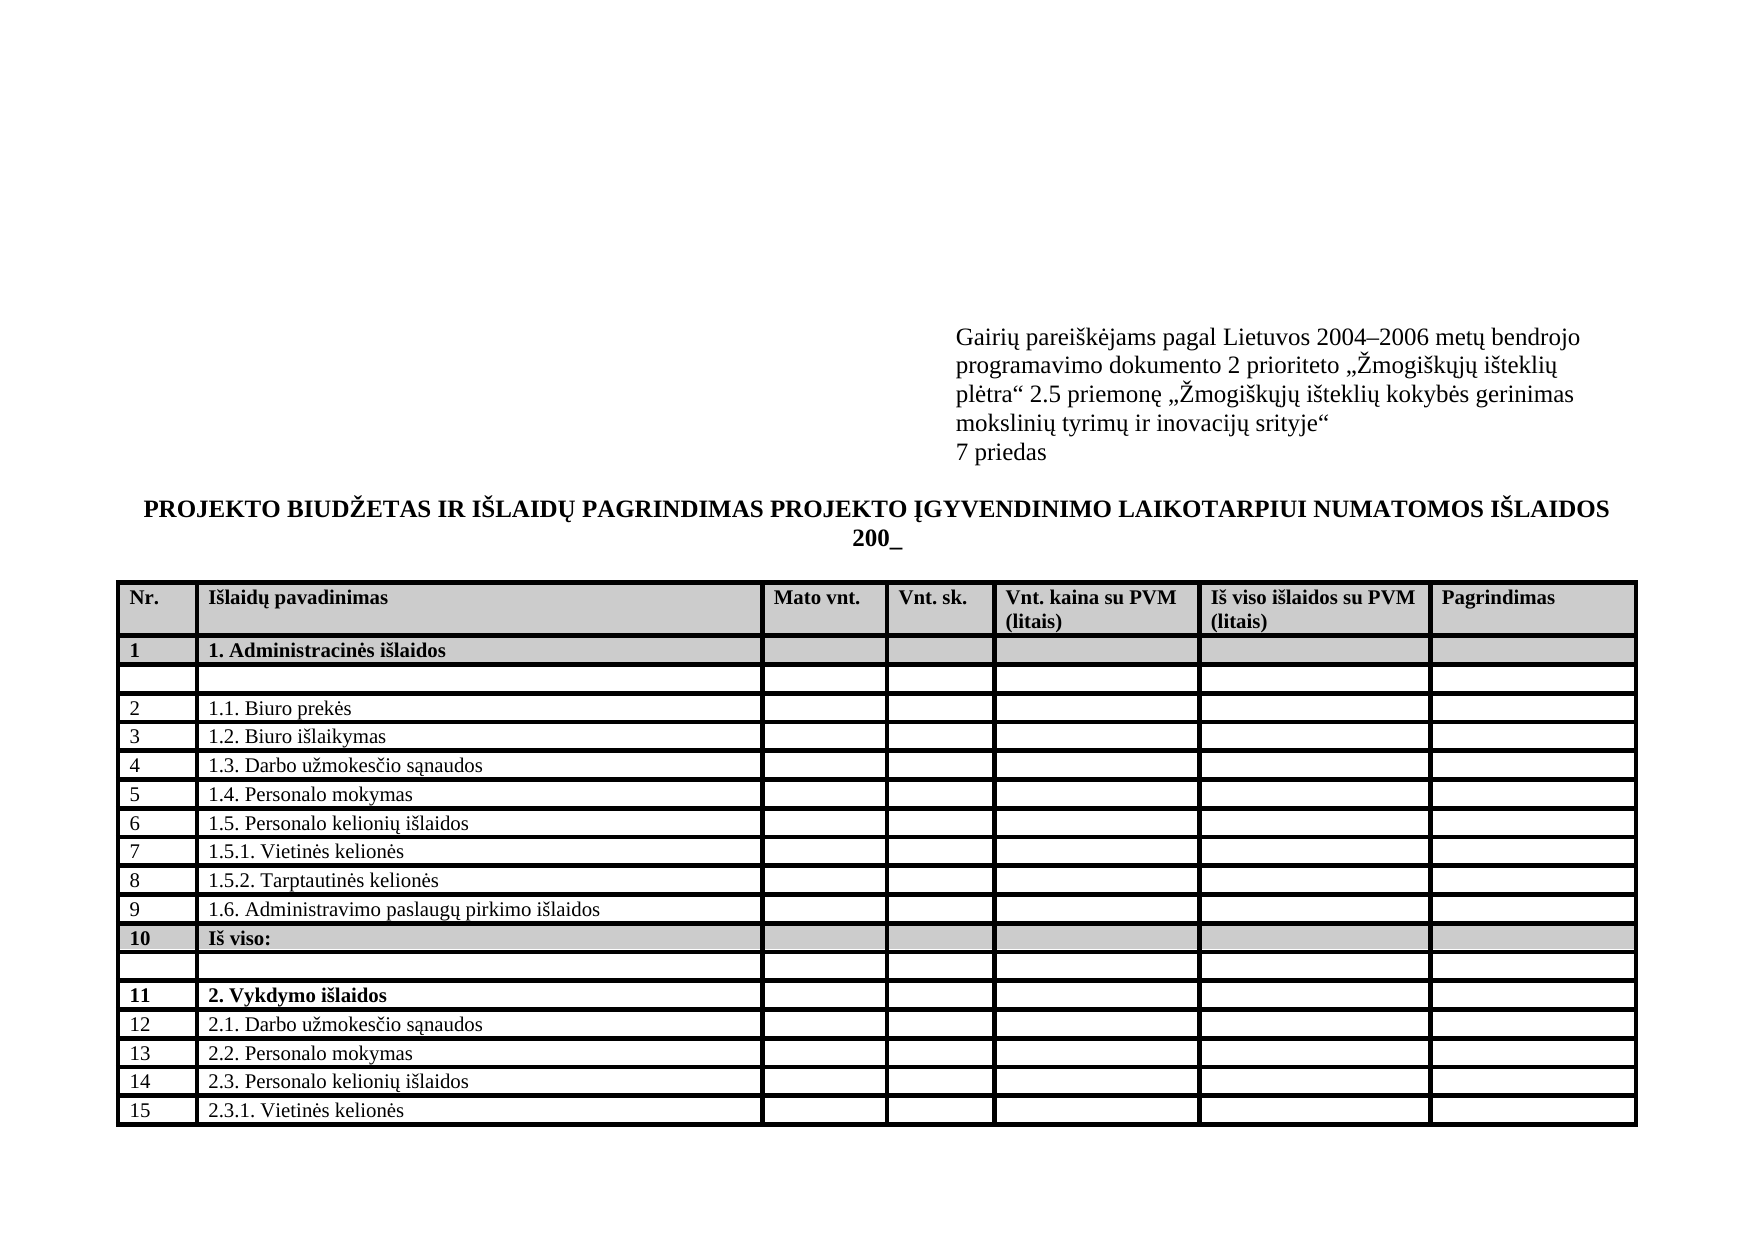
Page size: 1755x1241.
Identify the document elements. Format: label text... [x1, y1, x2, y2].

table_cell 1.1. Biuro prekės [199, 696, 760, 719]
table_cell [997, 868, 1197, 892]
table_cell 2 [120, 696, 195, 719]
table_cell [1202, 1041, 1428, 1064]
table_cell [997, 839, 1197, 863]
table_cell [889, 811, 992, 834]
table_cell [765, 782, 885, 806]
table_cell [1202, 638, 1428, 662]
table_cell 1.5. Personalo kelionių išlaidos [199, 811, 760, 834]
table_cell 10 [120, 926, 195, 949]
table_cell [1202, 782, 1428, 806]
table_header Mato vnt. [765, 585, 885, 633]
table_cell 12 [120, 1012, 195, 1036]
table_cell [997, 954, 1197, 978]
table_cell 3 [120, 724, 195, 748]
table_cell [997, 724, 1197, 748]
text plėtra“ 2.5 priemonę „Žmogiškųjų išteklių kokybės gerinimas [118, 379, 1636, 408]
table_cell [1433, 811, 1634, 834]
table_cell [765, 753, 885, 777]
text PROJEKTO BIUDŽETAS IR IŠLAIDŲ PAGRINDIMAS PROJEKTO ĮGYVENDINIMO LAIKOTARPIUI NUMATOMOS IŠLAIDOS 200_ [118, 494, 1636, 552]
table_cell [1202, 696, 1428, 719]
table_cell [889, 954, 992, 978]
table_cell [1433, 926, 1634, 949]
table_cell [1433, 1098, 1634, 1122]
table_cell 13 [120, 1041, 195, 1064]
table_cell [997, 1098, 1197, 1122]
table_cell [765, 926, 885, 949]
table_cell 1.5.2. Tarptautinės kelionės [199, 868, 760, 892]
table_cell [1433, 638, 1634, 662]
table_cell [889, 926, 992, 949]
text 7 priedas [118, 437, 1636, 465]
table_header Nr. [120, 585, 195, 633]
table_cell [1202, 667, 1428, 691]
table_cell 4 [120, 753, 195, 777]
table_cell [889, 667, 992, 691]
table_cell [765, 897, 885, 921]
table_cell [997, 1069, 1197, 1093]
table_cell 1.4. Personalo mokymas [199, 782, 760, 806]
table_cell [1202, 1012, 1428, 1036]
table_cell [765, 811, 885, 834]
table_cell [1202, 926, 1428, 949]
table_cell [889, 1012, 992, 1036]
table_cell 7 [120, 839, 195, 863]
table_cell [765, 1069, 885, 1093]
table_cell [997, 897, 1197, 921]
table_cell 14 [120, 1069, 195, 1093]
table_cell [1202, 753, 1428, 777]
table_cell 2.3. Personalo kelionių išlaidos [199, 1069, 760, 1093]
table_cell [997, 811, 1197, 834]
table_cell [1202, 1069, 1428, 1093]
table_header Išlaidų pavadinimas [199, 585, 760, 633]
table_cell [765, 868, 885, 892]
table_cell [1433, 1012, 1634, 1036]
table_cell [120, 667, 195, 691]
table_cell 1. Administracinės išlaidos [199, 638, 760, 662]
table_cell 2.1. Darbo užmokesčio sąnaudos [199, 1012, 760, 1036]
table_cell 1.2. Biuro išlaikymas [199, 724, 760, 748]
table_cell [997, 1012, 1197, 1036]
table_cell [765, 954, 885, 978]
table_cell [120, 954, 195, 978]
table_cell [889, 782, 992, 806]
table_cell [997, 926, 1197, 949]
table_cell 11 [120, 983, 195, 1007]
table_cell 9 [120, 897, 195, 921]
table_cell 1.5.1. Vietinės kelionės [199, 839, 760, 863]
table_cell [889, 753, 992, 777]
table_cell [1433, 897, 1634, 921]
table_cell [889, 983, 992, 1007]
table_cell [889, 868, 992, 892]
table_header Vnt. sk. [889, 585, 992, 633]
table_cell [889, 1041, 992, 1064]
table_cell [765, 724, 885, 748]
table_cell [997, 696, 1197, 719]
table_cell [765, 1098, 885, 1122]
table_cell [1202, 954, 1428, 978]
table_cell 2.3.1. Vietinės kelionės [199, 1098, 760, 1122]
table_cell [1433, 667, 1634, 691]
table_cell [997, 638, 1197, 662]
table_cell [1433, 753, 1634, 777]
table_cell [1433, 954, 1634, 978]
table_cell [889, 897, 992, 921]
table_cell [1202, 811, 1428, 834]
table_cell 1.6. Administravimo paslaugų pirkimo išlaidos [199, 897, 760, 921]
table_cell [1202, 724, 1428, 748]
text mokslinių tyrimų ir inovacijų srityje“ [118, 408, 1636, 437]
text programavimo dokumento 2 prioriteto „Žmogiškųjų išteklių [118, 350, 1636, 379]
table_cell [765, 638, 885, 662]
table_cell [1433, 868, 1634, 892]
table_cell [1433, 696, 1634, 719]
table_cell [1433, 1041, 1634, 1064]
table_cell [765, 839, 885, 863]
table_cell [997, 667, 1197, 691]
table_cell 5 [120, 782, 195, 806]
table_cell [997, 753, 1197, 777]
table_cell [997, 782, 1197, 806]
table_cell [1202, 839, 1428, 863]
table_cell [997, 983, 1197, 1007]
table_cell Iš viso: [199, 926, 760, 949]
table_cell [765, 696, 885, 719]
table_cell [1433, 983, 1634, 1007]
table_cell [1202, 1098, 1428, 1122]
table_cell [199, 954, 760, 978]
table_cell [1433, 724, 1634, 748]
table_cell [765, 1012, 885, 1036]
table_cell [1202, 983, 1428, 1007]
table_cell 2.2. Personalo mokymas [199, 1041, 760, 1064]
table_cell [1202, 868, 1428, 892]
table_cell [997, 1041, 1197, 1064]
table_header Vnt. kaina su PVM (litais) [997, 585, 1197, 633]
table_header Pagrindimas [1433, 585, 1634, 633]
table_cell [889, 1069, 992, 1093]
table_cell [1433, 1069, 1634, 1093]
table_cell [765, 667, 885, 691]
table_cell [765, 1041, 885, 1064]
table_cell [889, 839, 992, 863]
text Gairių pareiškėjams pagal Lietuvos 2004–2006 metų bendrojo [118, 322, 1636, 350]
table_cell [765, 983, 885, 1007]
table_cell 8 [120, 868, 195, 892]
table_cell [889, 638, 992, 662]
table_cell [1433, 839, 1634, 863]
table_cell 1.3. Darbo užmokesčio sąnaudos [199, 753, 760, 777]
table_cell [199, 667, 760, 691]
table_cell 2. Vykdymo išlaidos [199, 983, 760, 1007]
table_cell 6 [120, 811, 195, 834]
table_cell [889, 696, 992, 719]
table_header Iš viso išlaidos su PVM (litais) [1202, 585, 1428, 633]
table_cell [1433, 782, 1634, 806]
table_cell [889, 1098, 992, 1122]
table_cell [889, 724, 992, 748]
table_cell [1202, 897, 1428, 921]
table_cell 15 [120, 1098, 195, 1122]
table_cell 1 [120, 638, 195, 662]
